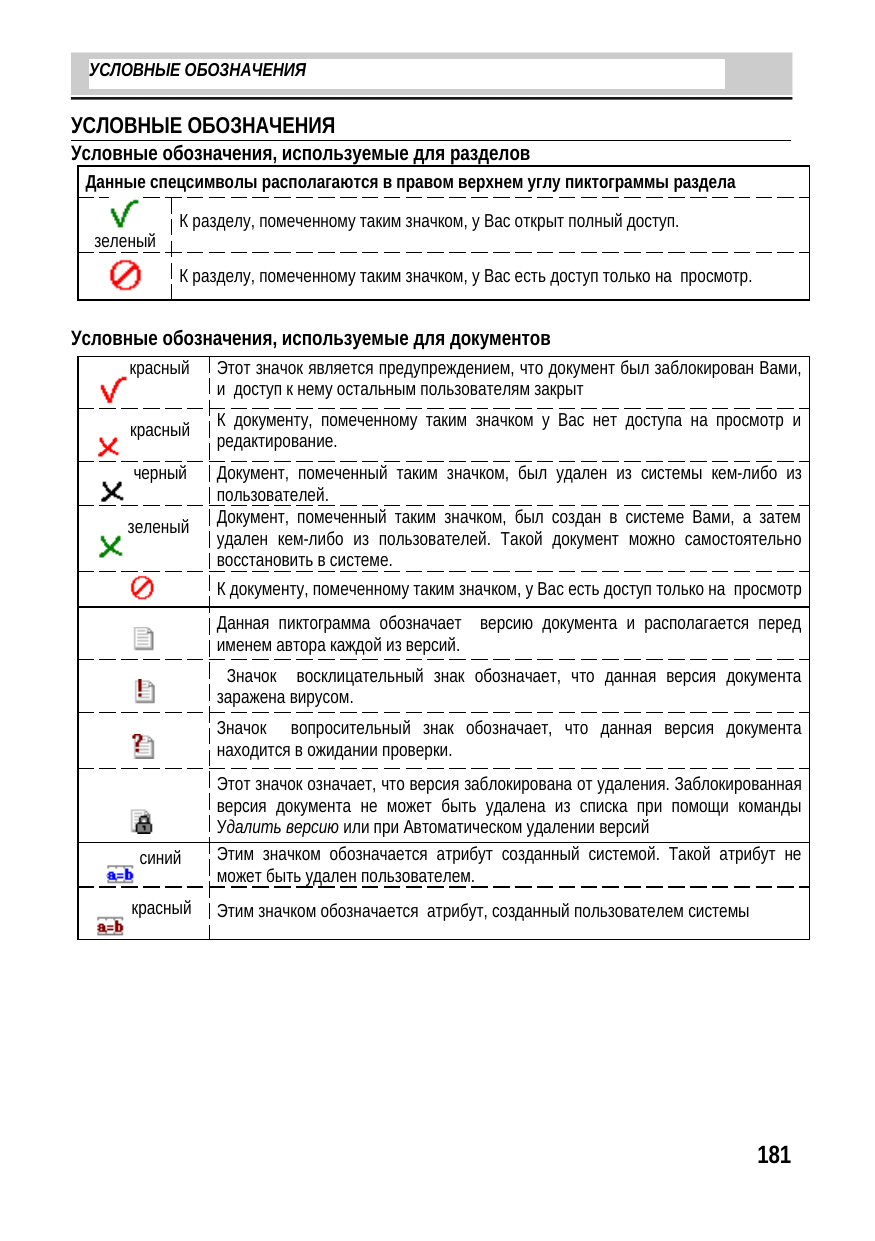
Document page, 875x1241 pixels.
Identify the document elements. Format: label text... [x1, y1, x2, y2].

table_cell Значок вопросительный знак обозначает, что данная версия документа находится в ожидании проверки. [209, 712, 809, 768]
subtitle Условные обозначения, используемые для разделов [71, 141, 791, 165]
table_cell [79, 712, 209, 768]
table_cell К документу, помеченному таким значком, у Вас есть доступ только на просмотр [209, 571, 809, 606]
table_cell К документу, помеченному таким значком у Вас нет доступа на просмотр и редактирование. [209, 408, 809, 461]
table_cell красный [79, 408, 209, 461]
table_header Данные спецсимволы располагаются в правом верхнем углу пиктограммы раздела [79, 167, 809, 197]
table_cell К разделу, помеченному таким значком, у Вас открыт полный доступ. [172, 197, 809, 252]
table_cell Этим значком обозначается атрибут, созданный пользователем системы [209, 886, 809, 939]
table_cell [79, 252, 172, 299]
subtitle Условные обозначения, используемые для документов [71, 326, 791, 349]
table_cell зеленый [79, 197, 172, 252]
table_cell Данная пиктограмма обозначает версию документа и располагается перед именем автора каждой из версий. [209, 608, 809, 659]
table_cell Этим значком обозначается атрибут созданный системой. Такой атрибут не может быть удален пользователем. [209, 843, 809, 886]
table_cell К разделу, помеченному таким значком, у Вас есть доступ только на просмотр. [172, 252, 809, 299]
table_cell [79, 571, 209, 606]
table_cell [79, 608, 209, 659]
table_cell Значок восклицательный знак обозначает, что данная версия документа заражена вирусом. [209, 659, 809, 712]
subtitle УСЛОВНЫЕ ОБОЗНАЧЕНИЯ [71, 112, 791, 140]
table_cell Документ, помеченный таким значком, был создан в системе Вами, а затем удален кем-либо из пользователей. Такой документ можно самостоятельно восстановить в системе. [209, 505, 809, 571]
table_cell [79, 659, 209, 712]
table_cell [79, 768, 209, 842]
table_cell синий [79, 843, 209, 886]
table_header красный [79, 357, 209, 408]
table_cell зеленый [79, 505, 209, 571]
table_cell Этот значок означает, что версия заблокирована от удаления. Заблокированная версия документа не может быть удалена из списка при помощи команды Удалить версию или при Автоматическом удалении версий [209, 768, 809, 842]
table_cell красный [79, 886, 209, 939]
table_header Этот значок является предупреждением, что документ был заблокирован Вами, и доступ к нему остальным пользователям закрыт [209, 357, 809, 408]
table_cell черный [79, 461, 209, 505]
table_cell Документ, помеченный таким значком, был удален из системы кем-либо из пользователей. [209, 461, 809, 505]
